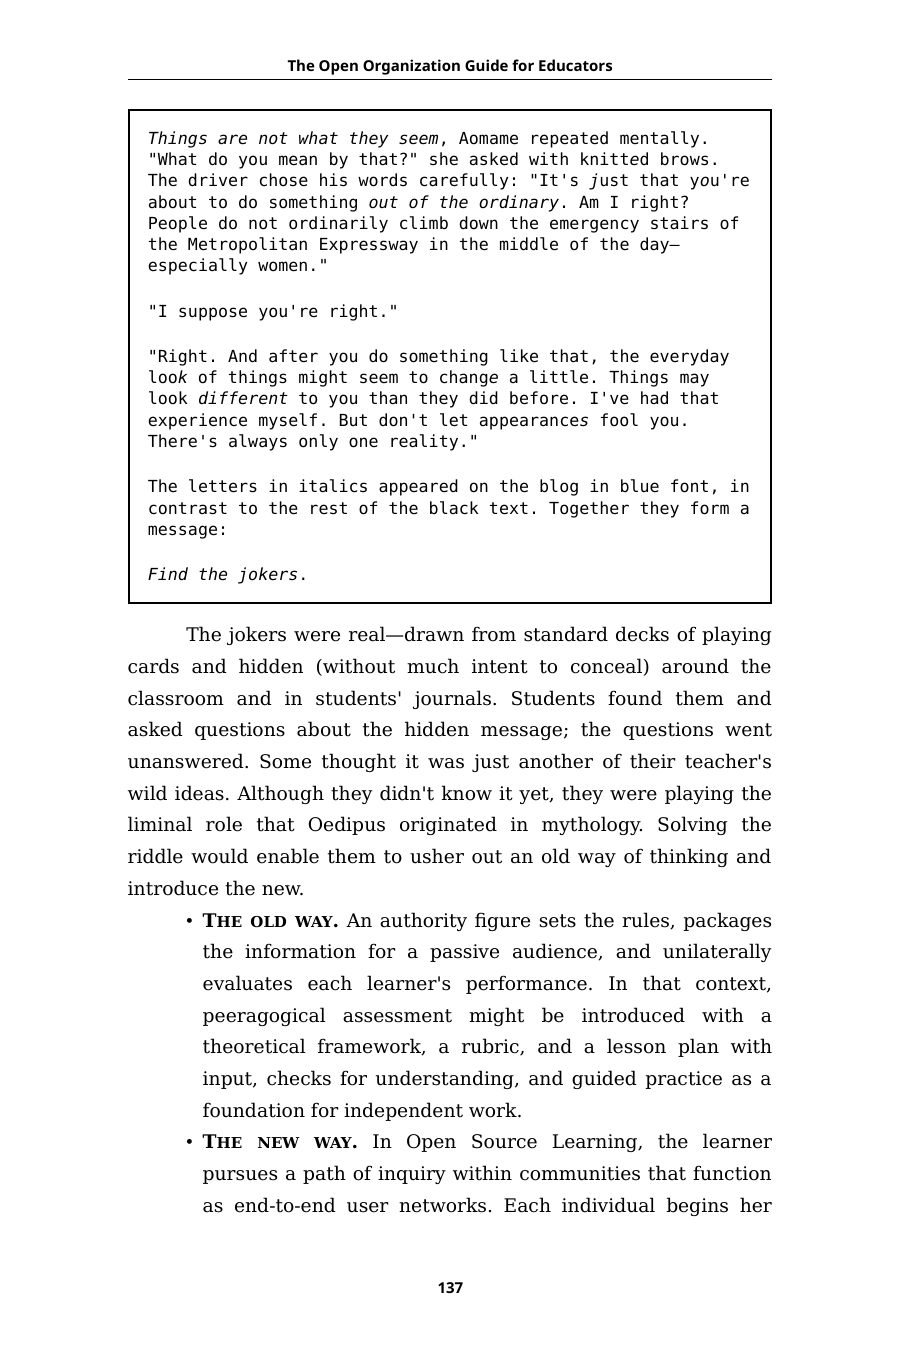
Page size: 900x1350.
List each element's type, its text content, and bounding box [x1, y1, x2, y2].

text Things are not what they seem, Aomame repeated mentally. "What do you mean by that?" she asked with knitted brows. The driver chose his words carefully: "It's just that you're about to do something out of the ordinary. Am I right? People do not ordinarily climb down the emergency stairs of the Metropolitan Expressway in the middle of the day— especially women." [130, 111, 770, 276]
list The new way. In Open Source Learning, the learner pursues a path of inquiry within communities that function as end-to-end user networks. Each individual begins her [186, 1131, 772, 1217]
list The old way. An authority figure sets the rules, packages the information for a passive audience, and unilaterally evaluates each learner's performance. In that context, peeragogical assessment might be introduced with a theoretical framework, a rubric, and a lesson plan with input, checks for understanding, and guided practice as a foundation for independent work. [186, 909, 772, 1122]
text "Right. And after you do something like that, the everyday look of things might seem to change a little. Things may look different to you than they did before. I've had that experience myself. But don't let appearances fool you. There's always only one reality." [130, 327, 770, 451]
text The jokers were real—drawn from standard decks of playing cards and hidden (without much intent to conceal) around the classroom and in students' journals. Students found them and asked questions about the hidden message; the questions went unanswered. Some thought it was just another of their teacher's wild ideas. Although they didn't know it yet, they were playing the liminal role that Oedipus originated in mythology. Solving the riddle would enable them to usher out an old way of thinking and introduce the new. [127, 624, 772, 900]
text Find the jokers. [130, 545, 770, 602]
text The letters in italics appeared on the blog in blue font, in contrast to the rest of the black text. Together they form a message: [130, 457, 770, 539]
text "I suppose you're right." [130, 282, 770, 321]
